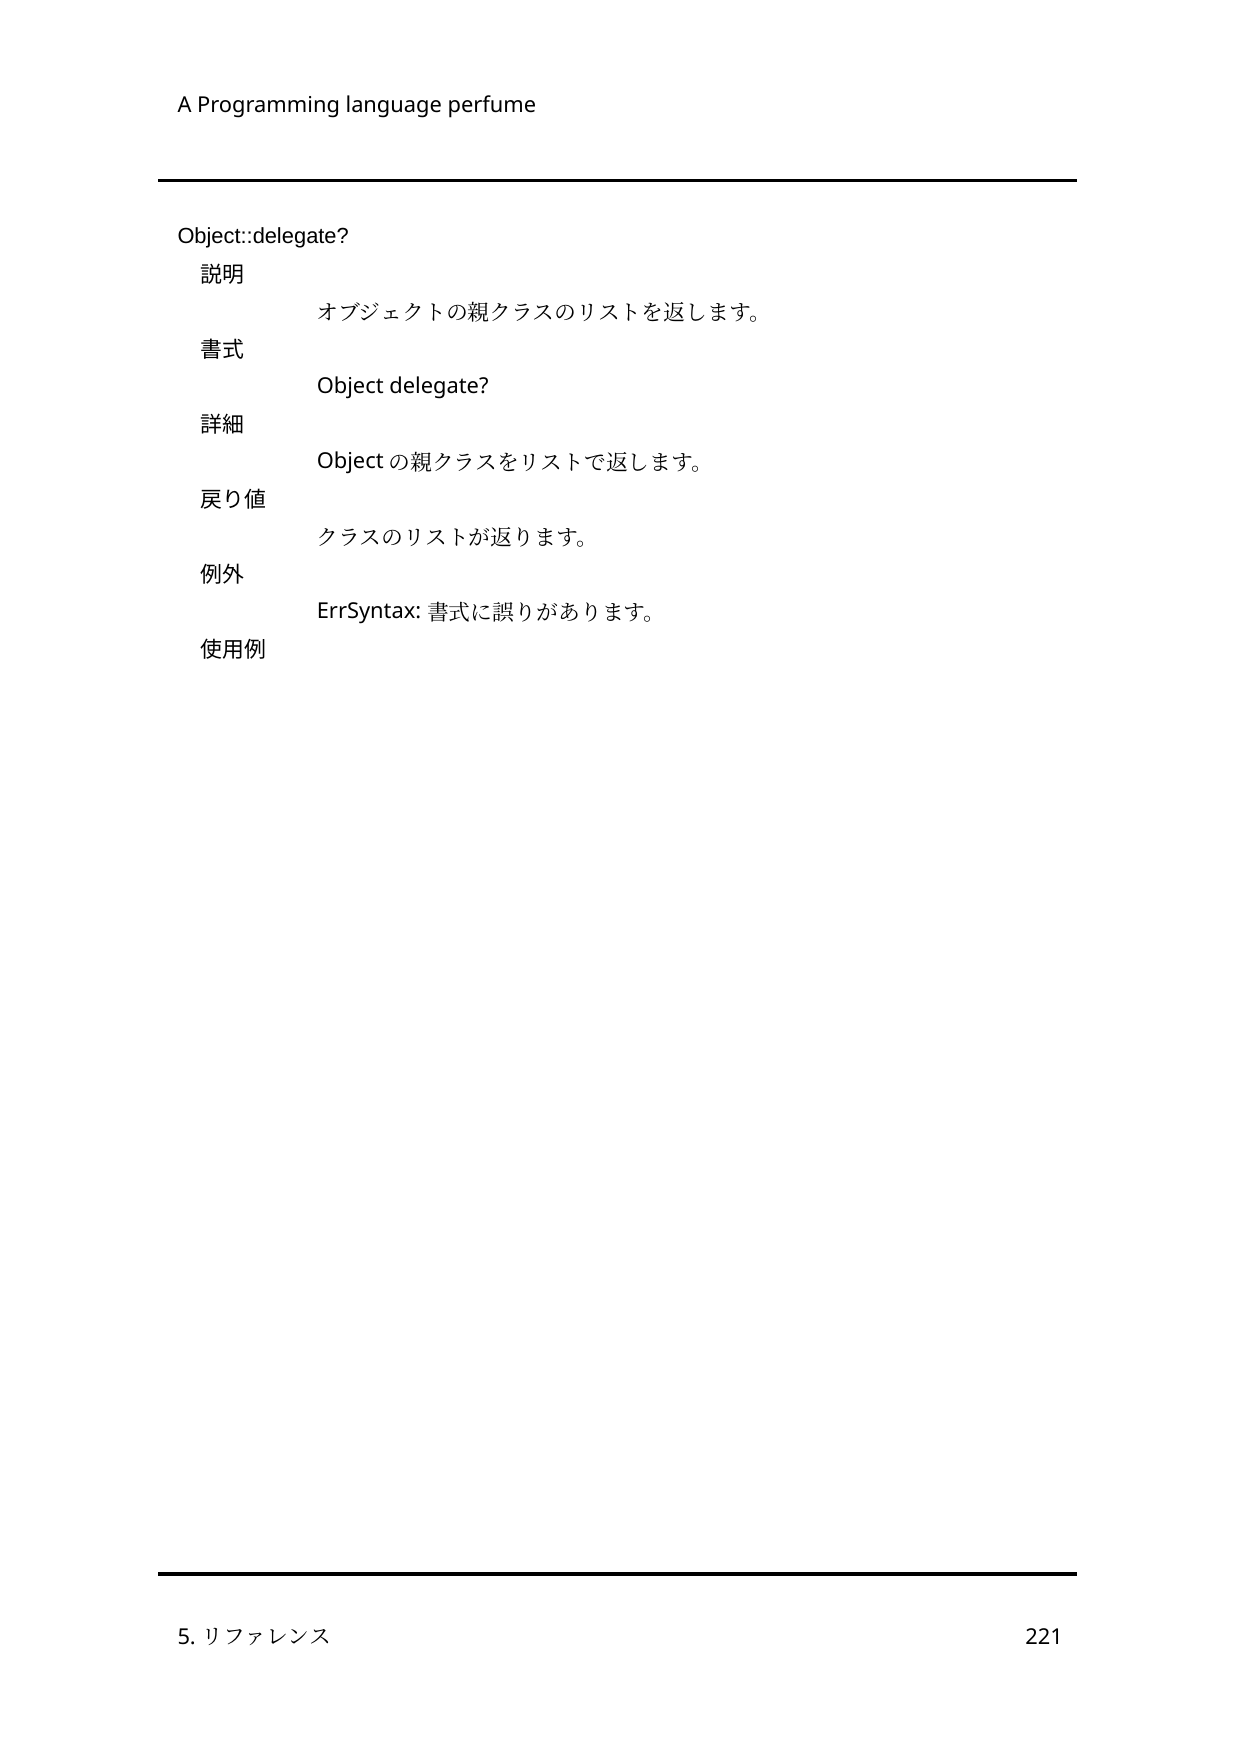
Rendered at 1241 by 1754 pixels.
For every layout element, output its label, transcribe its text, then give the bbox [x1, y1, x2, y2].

table_cell 詳細 [200, 404, 317, 479]
table_cell ErrSyntax: 書式に誤りがあります。 [317, 554, 1063, 629]
table_cell 使用例 [200, 629, 317, 704]
table_cell Object delegate? [317, 329, 1063, 404]
table_header オブジェクトの親クラスのリストを返します。 [317, 254, 1063, 329]
table_cell 書式 [200, 329, 317, 404]
table_header 説明 [200, 254, 317, 329]
subtitle Object::delegate? [177, 217, 1063, 254]
table_cell [317, 629, 1063, 704]
table_cell クラスのリストが返ります。 [317, 479, 1063, 554]
table_cell 例外 [200, 554, 317, 629]
table_cell Objectの親クラスをリストで返します。 [317, 404, 1063, 479]
table_cell 戻り値 [200, 479, 317, 554]
